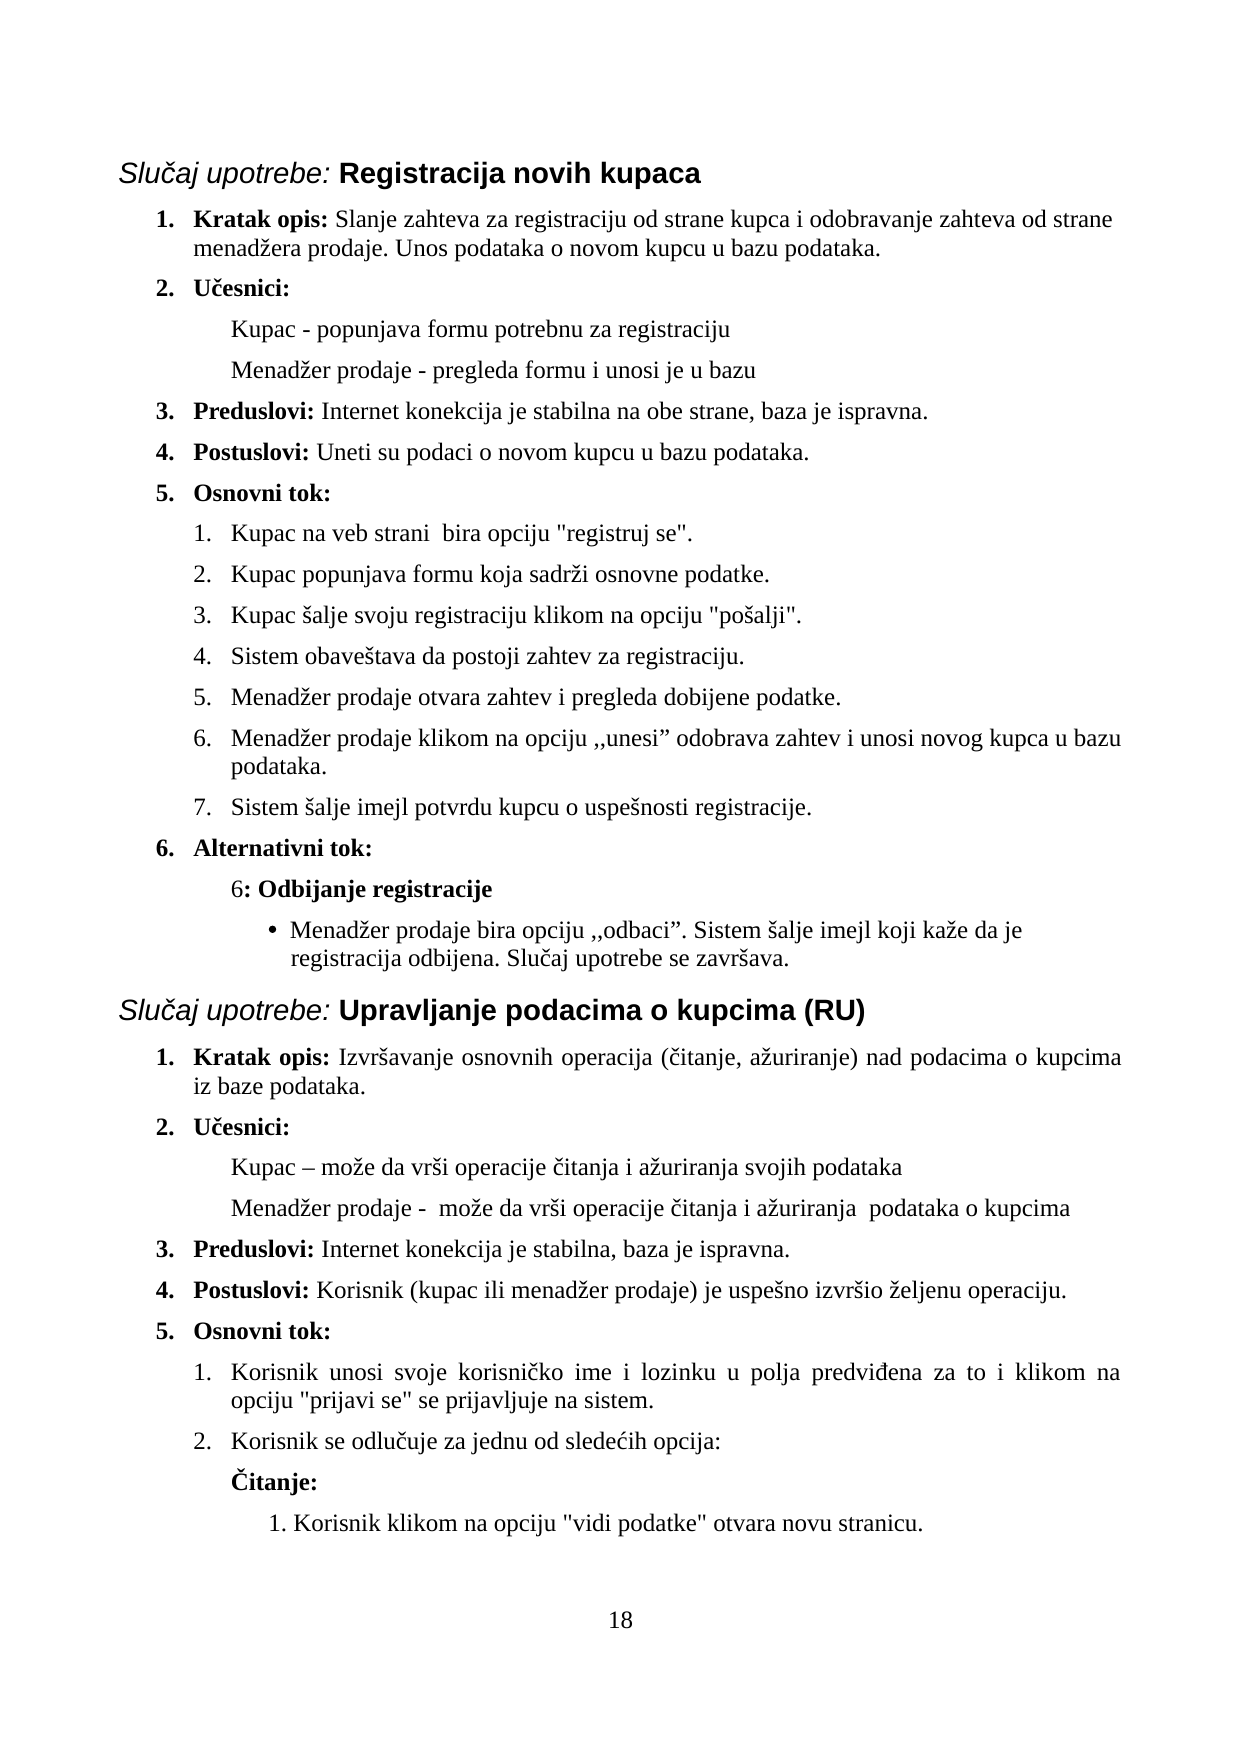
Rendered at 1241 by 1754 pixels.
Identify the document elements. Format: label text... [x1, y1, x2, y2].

list Osnovni tok: [156, 1316, 1122, 1344]
list Korisnik klikom na opciju "vidi podatke" otvara novu stranicu. [268, 1508, 1122, 1537]
list Preduslovi: Internet konekcija je stabilna na obe strane, baza je ispravna. [156, 396, 1122, 425]
list Menadžer prodaje klikom na opciju ,,unesi” odobrava zahtev i unosi novog kupca u bazu podataka. [193, 723, 1122, 780]
list Korisnik unosi svoje korisničko ime i lozinku u polja predviđena za to i klikom na opciju "prijavi se" se prijavljuje na sistem. [193, 1357, 1122, 1414]
list Menadžer prodaje - pregleda formu i unosi je u bazu [231, 355, 1122, 384]
list Menadžer prodaje - može da vrši operacije čitanja i ažuriranja podataka o kupcima [231, 1193, 1122, 1222]
list Učesnici: [156, 273, 1122, 302]
list Kupac – može da vrši operacije čitanja i ažuriranja svojih podataka [231, 1152, 1122, 1181]
list Menadžer prodaje otvara zahtev i pregleda dobijene podatke. [193, 682, 1122, 711]
list Menadžer prodaje bira opciju ,,odbaci”. Sistem šalje imejl koji kaže da je registracija odbijena. Slučaj upotrebe se završava. [268, 915, 1122, 972]
list Sistem šalje imejl potvrdu kupcu o uspešnosti registracije. [193, 792, 1122, 821]
list Korisnik se odlučuje za jednu od sledećih opcija: [193, 1426, 1122, 1455]
list Postuslovi: Korisnik (kupac ili menadžer prodaje) je uspešno izvršio željenu operaciju. [156, 1275, 1122, 1304]
list Alternativni tok: [156, 833, 1122, 862]
list Kupac - popunjava formu potrebnu za registraciju [231, 314, 1122, 343]
list Kupac na veb strani bira opciju "registruj se". [193, 518, 1122, 547]
list Čitanje: [231, 1467, 1122, 1496]
list Kratak opis: Slanje zahteva za registraciju od strane kupca i odobravanje zahteva od strane menadžera prodaje. Unos podataka o novom kupcu u bazu podataka. [156, 204, 1122, 261]
list Sistem obaveštava da postoji zahtev za registraciju. [193, 641, 1122, 670]
list Preduslovi: Internet konekcija je stabilna, baza je ispravna. [156, 1234, 1122, 1263]
list Osnovni tok: [156, 478, 1122, 506]
subtitle Slučaj upotrebe: Upravljanje podacima o kupcima (RU) [118, 993, 1122, 1027]
list Kratak opis: Izvršavanje osnovnih operacija (čitanje, ažuriranje) nad podacima o kupcima iz baze podataka. [156, 1042, 1122, 1099]
subtitle Slučaj upotrebe: Registracija novih kupaca [118, 156, 1122, 189]
list Učesnici: [156, 1112, 1122, 1140]
list Postuslovi: Uneti su podaci o novom kupcu u bazu podataka. [156, 437, 1122, 466]
list 6: Odbijanje registracije [231, 874, 1122, 903]
list Kupac popunjava formu koja sadrži osnovne podatke. [193, 559, 1122, 588]
list Kupac šalje svoju registraciju klikom na opciju "pošalji". [193, 600, 1122, 629]
